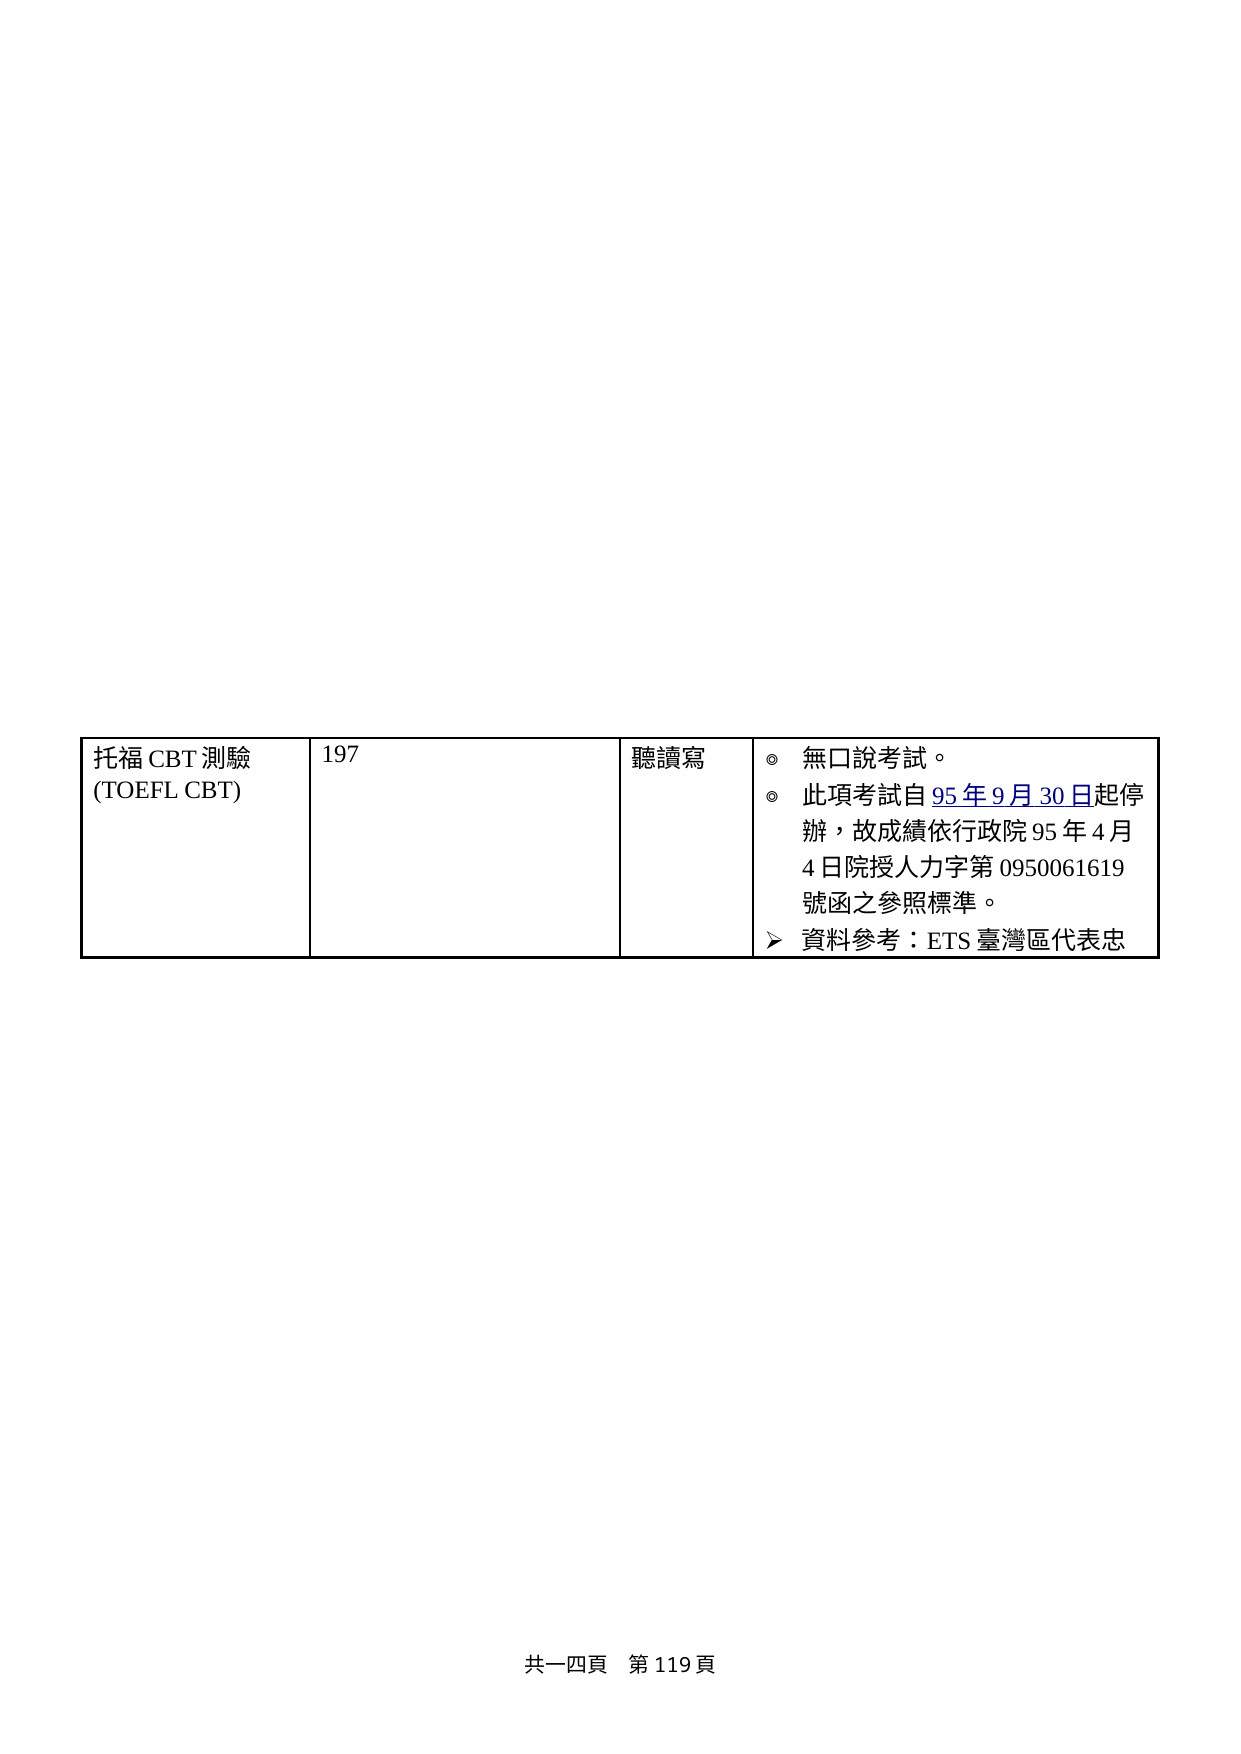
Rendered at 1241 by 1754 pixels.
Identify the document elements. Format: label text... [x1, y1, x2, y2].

table_cell 197 [311, 739, 619, 956]
table_cell 托福CBT測驗(TOEFL CBT) [83, 739, 309, 956]
table_cell 聽讀寫 [621, 739, 752, 956]
table_cell 無口說考試。 此項考試自95年9月30日起停辦，故成績依行政院95年4月4日院授人力字第0950061619號函之參照標準。 資料參考：ETS臺灣區代表忠 [754, 739, 1157, 956]
